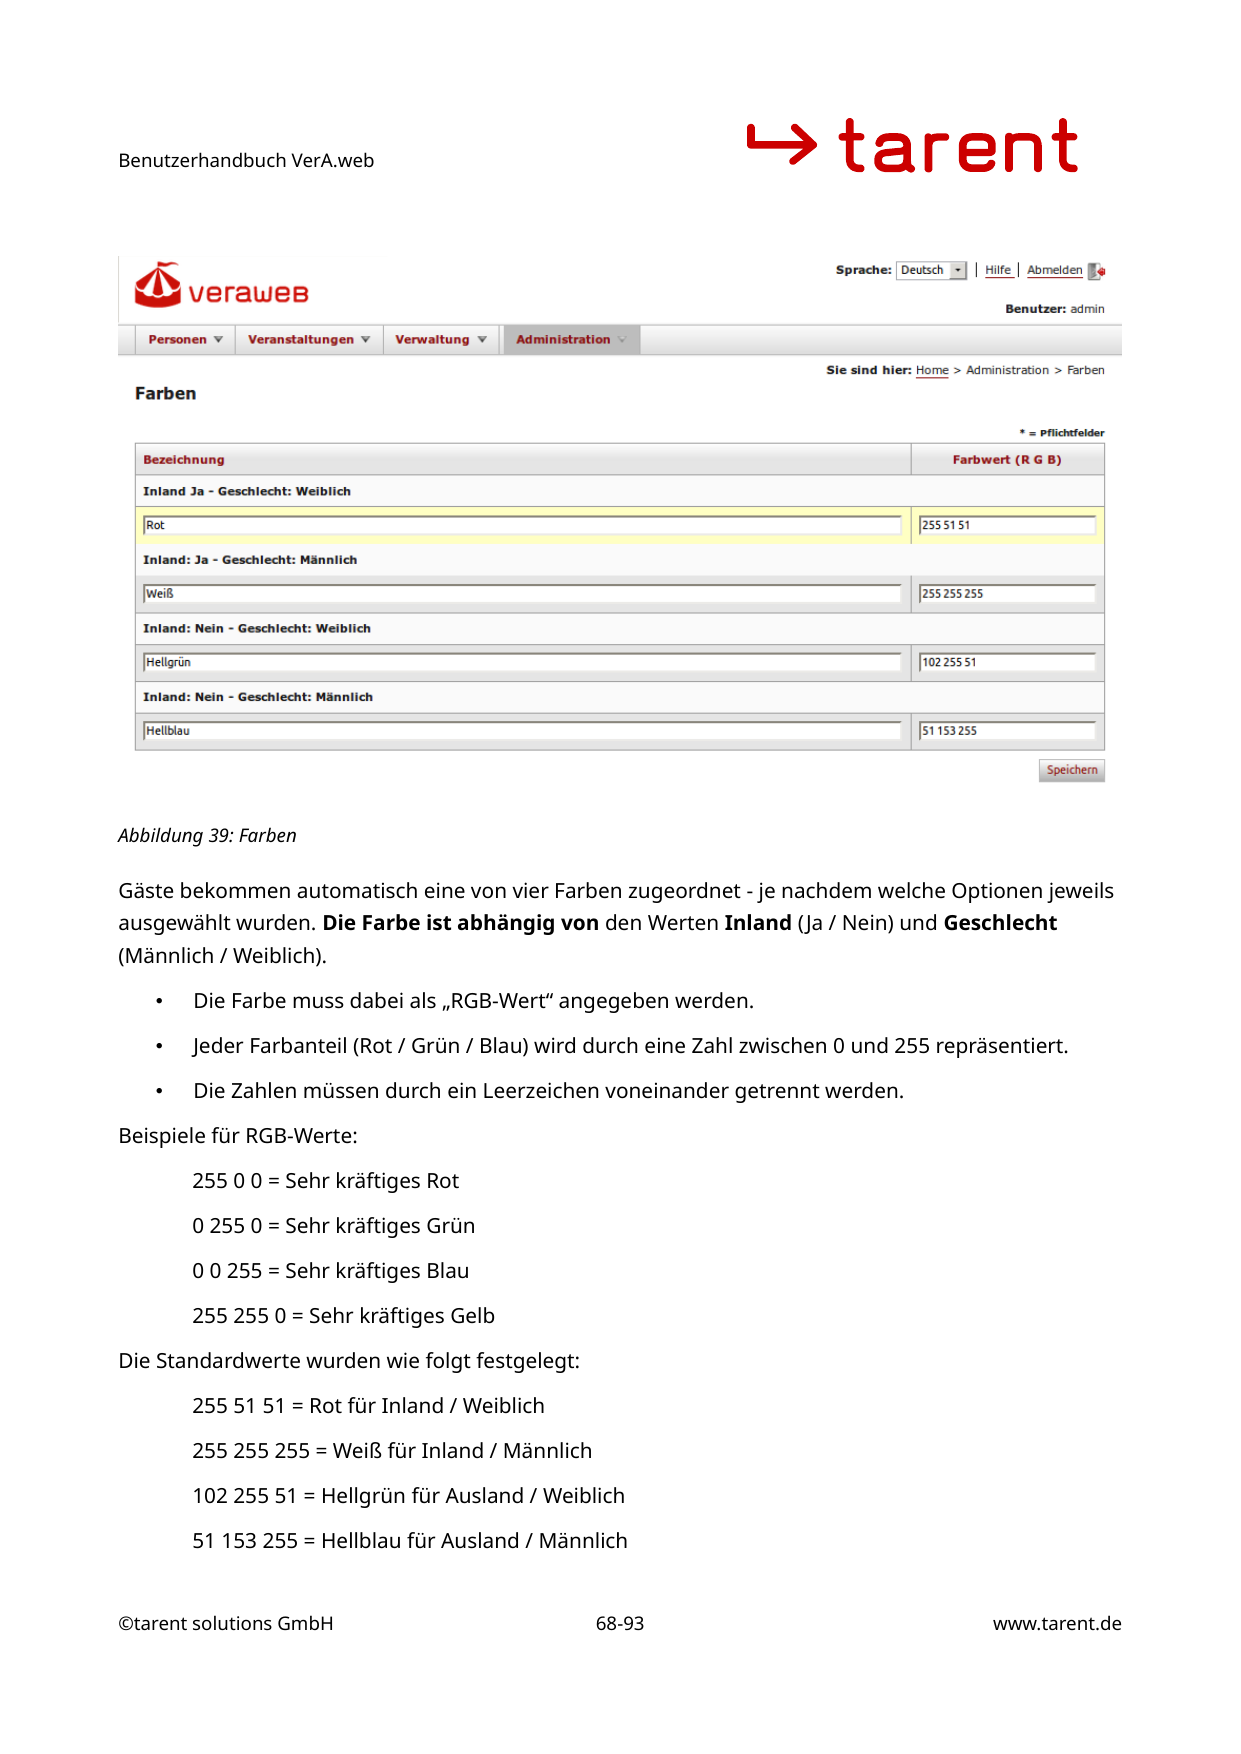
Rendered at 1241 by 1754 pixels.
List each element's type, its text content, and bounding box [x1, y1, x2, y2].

text 255 255 255 = Weiß für Inland / Männlich [118, 1436, 1122, 1464]
text 0 0 255 = Sehr kräftiges Blau [118, 1256, 1122, 1284]
text Beispiele für RGB-Werte: [118, 1121, 1122, 1149]
list Die Farbe muss dabei als „RGB-Wert“ angegeben werden. [156, 986, 1122, 1014]
text Abbildung 39: Farben [118, 796, 1122, 848]
list Die Zahlen müssen durch ein Leerzeichen voneinander getrennt werden. [156, 1076, 1122, 1104]
picture [118, 256, 1122, 796]
text Gäste bekommen automatisch eine von vier Farben zugeordnet - je nachdem welche Optionen jeweils ausgewählt wurden. Die Farbe ist abhängig von den Werten Inland (Ja / Nein) und Geschlecht (Männlich / Weiblich). [118, 848, 1122, 969]
text 255 255 0 = Sehr kräftiges Gelb [118, 1301, 1122, 1329]
text 255 51 51 = Rot für Inland / Weiblich [118, 1391, 1122, 1419]
text [118, 232, 1122, 256]
list Jeder Farbanteil (Rot / Grün / Blau) wird durch eine Zahl zwischen 0 und 255 repräsentiert. [156, 1031, 1122, 1059]
text 255 0 0 = Sehr kräftiges Rot [118, 1166, 1122, 1194]
text 51 153 255 = Hellblau für Ausland / Männlich [118, 1526, 1122, 1554]
text 102 255 51 = Hellgrün für Ausland / Weiblich [118, 1481, 1122, 1509]
text Die Standardwerte wurden wie folgt festgelegt: [118, 1346, 1122, 1374]
text 0 255 0 = Sehr kräftiges Grün [118, 1211, 1122, 1239]
